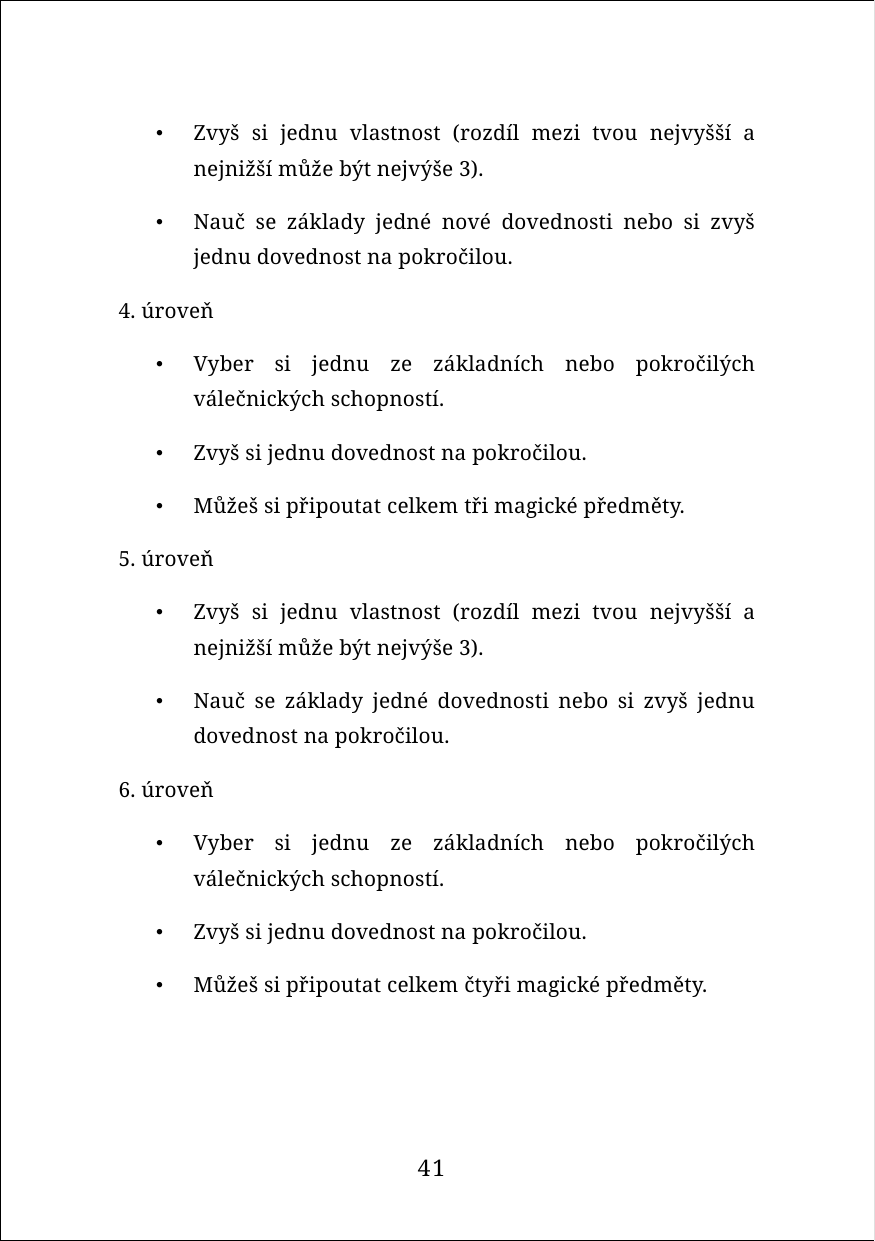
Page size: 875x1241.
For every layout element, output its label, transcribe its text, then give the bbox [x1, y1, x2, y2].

text 6. úroveň [118, 775, 756, 803]
list Zvyš si jednu dovednost na pokročilou. [156, 438, 756, 466]
list Můžeš si připoutat celkem tři magické předměty. [156, 491, 756, 519]
list Zvyš si jednu dovednost na pokročilou. [156, 917, 756, 945]
text 5. úroveň [118, 544, 756, 573]
list Zvyš si jednu vlastnost (rozdíl mezi tvou nejvyšší a nejnižší může být nejvýše 3). [156, 597, 756, 661]
list Můžeš si připoutat celkem čtyři magické předměty. [156, 970, 756, 998]
list Vyber si jednu ze základních nebo pokročilých válečnických schopností. [156, 349, 756, 413]
list Vyber si jednu ze základních nebo pokročilých válečnických schopností. [156, 828, 756, 892]
text 4. úroveň [118, 296, 756, 324]
list Nauč se základy jedné dovednosti nebo si zvyš jednu dovednost na pokročilou. [156, 686, 756, 750]
list Nauč se základy jedné nové dovednosti nebo si zvyš jednu dovednost na pokročilou. [156, 207, 756, 271]
list Zvyš si jednu vlastnost (rozdíl mezi tvou nejvyšší a nejnižší může být nejvýše 3). [156, 118, 756, 182]
